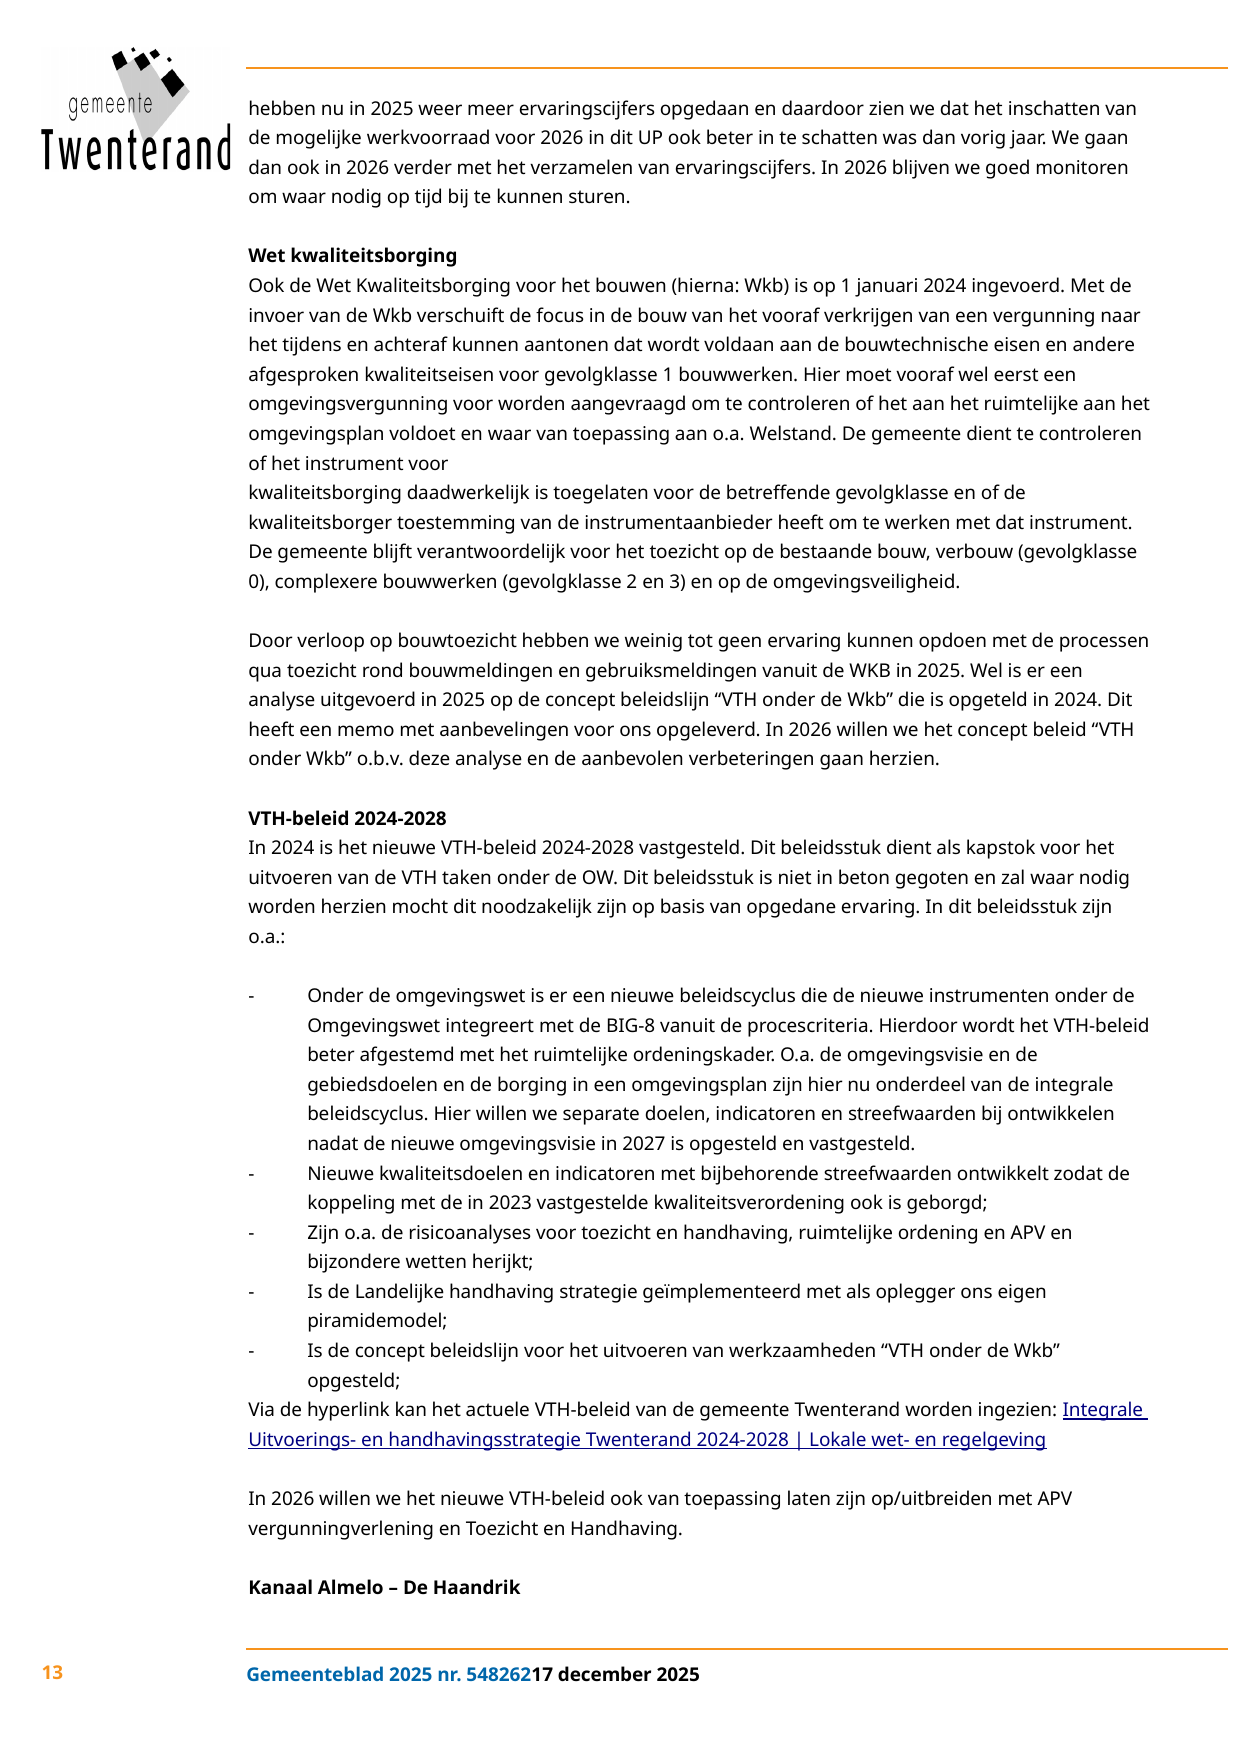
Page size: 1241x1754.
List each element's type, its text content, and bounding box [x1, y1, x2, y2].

text Wet kwaliteitsborging [248, 243, 1152, 268]
text VTH-beleid 2024-2028 [248, 805, 1152, 831]
picture [41, 47, 231, 172]
text kwaliteitsborging daadwerkelijk is toegelaten voor de betreffende gevolgklasse en of de kwaliteitsborger toestemming van de instrumentaanbieder heeft om te werken met dat instrument. De gemeente blijft verantwoordelijk voor het toezicht op de bestaande bouw, verbouw (gevolgklasse 0), complexere bouwwerken (gevolgklasse 2 en 3) en op de omgevingsveiligheid. [248, 479, 1152, 594]
text Ook de Wet Kwaliteitsborging voor het bouwen (hierna: Wkb) is op 1 januari 2024 ingevoerd. Met de invoer van de Wkb verschuift de focus in de bouw van het vooraf verkrijgen van een vergunning naar het tijdens en achteraf kunnen aantonen dat wordt voldaan aan de bouwtechnische eisen en andere afgesproken kwaliteitseisen voor gevolgklasse 1 bouwwerken. Hier moet vooraf wel eerst een omgevingsvergunning voor worden aangevraagd om te controleren of het aan het ruimtelijke aan het omgevingsplan voldoet en waar van toepassing aan o.a. Welstand. De gemeente dient te controleren of het instrument voor [248, 272, 1152, 476]
text Via de hyperlink kan het actuele VTH-beleid van de gemeente Twenterand worden ingezien: Integrale Uitvoerings- en handhavingsstrategie Twenterand 2024-2028 | Lokale wet- en regelgeving [248, 1396, 1152, 1452]
list Is de Landelijke handhaving strategie geïmplementeerd met als oplegger ons eigen piramidemodel; [248, 1278, 1152, 1333]
list Nieuwe kwaliteitsdoelen en indicatoren met bijbehorende streefwaarden ontwikkelt zodat de koppeling met de in 2023 vastgestelde kwaliteitsverordening ook is geborgd; [248, 1160, 1152, 1215]
text In 2024 is het nieuwe VTH-beleid 2024-2028 vastgesteld. Dit beleidsstuk dient als kapstok voor het uitvoeren van de VTH taken onder de OW. Dit beleidsstuk is niet in beton gegoten en zal waar nodig worden herzien mocht dit noodzakelijk zijn op basis van opgedane ervaring. In dit beleidsstuk zijn o.a.: [248, 834, 1152, 949]
list Is de concept beleidslijn voor het uitvoeren van werkzaamheden “VTH onder de Wkb” opgesteld; [248, 1337, 1152, 1393]
text Kanaal Almelo – De Haandrik [248, 1574, 1152, 1600]
list Onder de omgevingswet is er een nieuwe beleidscyclus die de nieuwe instrumenten onder de Omgevingswet integreert met de BIG-8 vanuit de procescriteria. Hierdoor wordt het VTH-beleid beter afgestemd met het ruimtelijke ordeningskader. O.a. de omgevingsvisie en de gebiedsdoelen en de borging in een omgevingsplan zijn hier nu onderdeel van de integrale beleidscyclus. Hier willen we separate doelen, indicatoren en streefwaarden bij ontwikkelen nadat de nieuwe omgevingsvisie in 2027 is opgesteld en vastgesteld. [248, 982, 1152, 1156]
list Zijn o.a. de risicoanalyses voor toezicht en handhaving, ruimtelijke ordening en APV en bijzondere wetten herijkt; [248, 1219, 1152, 1274]
text hebben nu in 2025 weer meer ervaringscijfers opgedaan en daardoor zien we dat het inschatten van de mogelijke werkvoorraad voor 2026 in dit UP ook beter in te schatten was dan vorig jaar. We gaan dan ook in 2026 verder met het verzamelen van ervaringscijfers. In 2026 blijven we goed monitoren om waar nodig op tijd bij te kunnen sturen. [248, 95, 1152, 209]
text In 2026 willen we het nieuwe VTH-beleid ook van toepassing laten zijn op/uitbreiden met APV vergunningverlening en Toezicht en Handhaving. [248, 1485, 1152, 1541]
text Door verloop op bouwtoezicht hebben we weinig tot geen ervaring kunnen opdoen met de processen qua toezicht rond bouwmeldingen en gebruiksmeldingen vanuit de WKB in 2025. Wel is er een analyse uitgevoerd in 2025 op de concept beleidslijn “VTH onder de Wkb” die is opgeteld in 2024. Dit heeft een memo met aanbevelingen voor ons opgeleverd. In 2026 willen we het concept beleid “VTH onder Wkb” o.b.v. deze analyse en de aanbevolen verbeteringen gaan herzien. [248, 627, 1152, 771]
